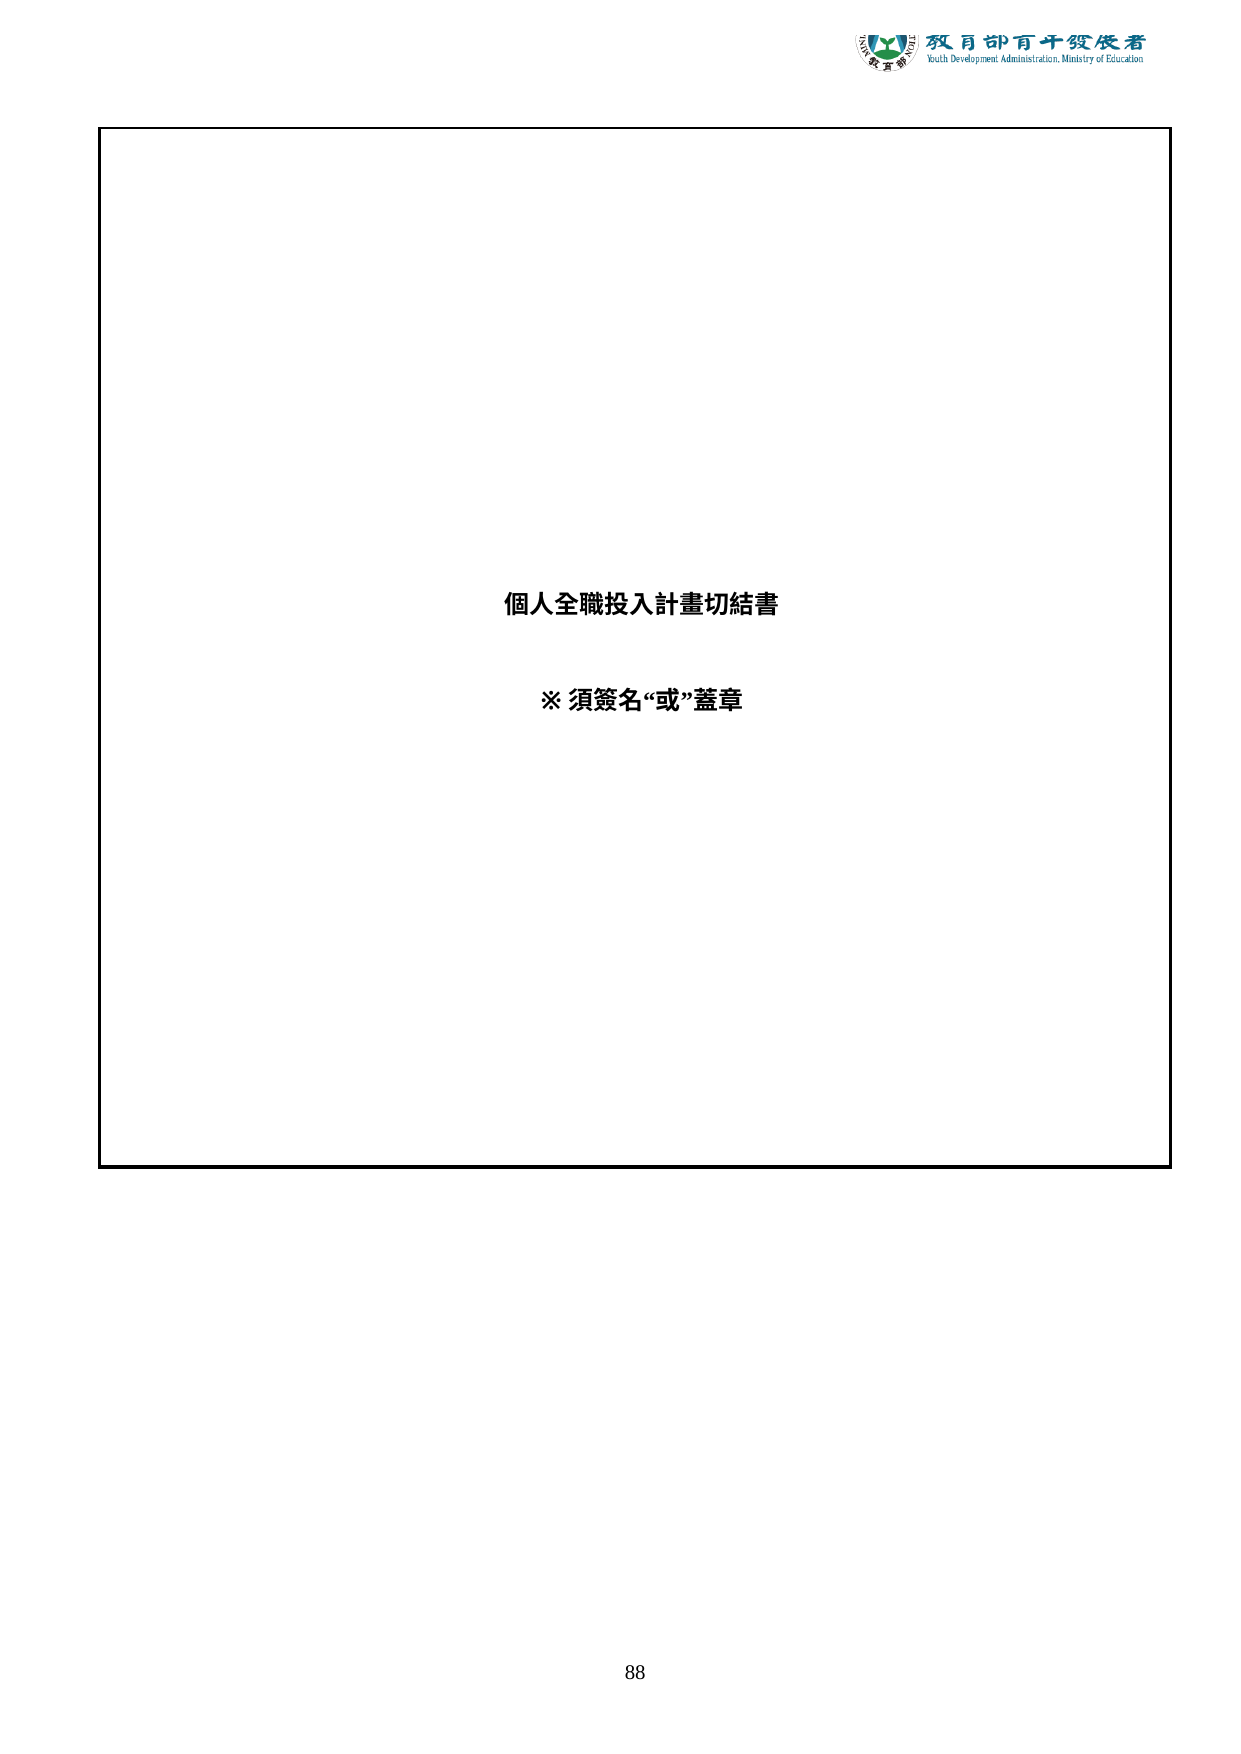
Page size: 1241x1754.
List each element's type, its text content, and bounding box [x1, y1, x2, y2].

table_cell 個人全職投入計畫切結書 ※ 須簽名“或”蓋章 [101, 129, 1169, 1165]
picture [848, 35, 1152, 76]
